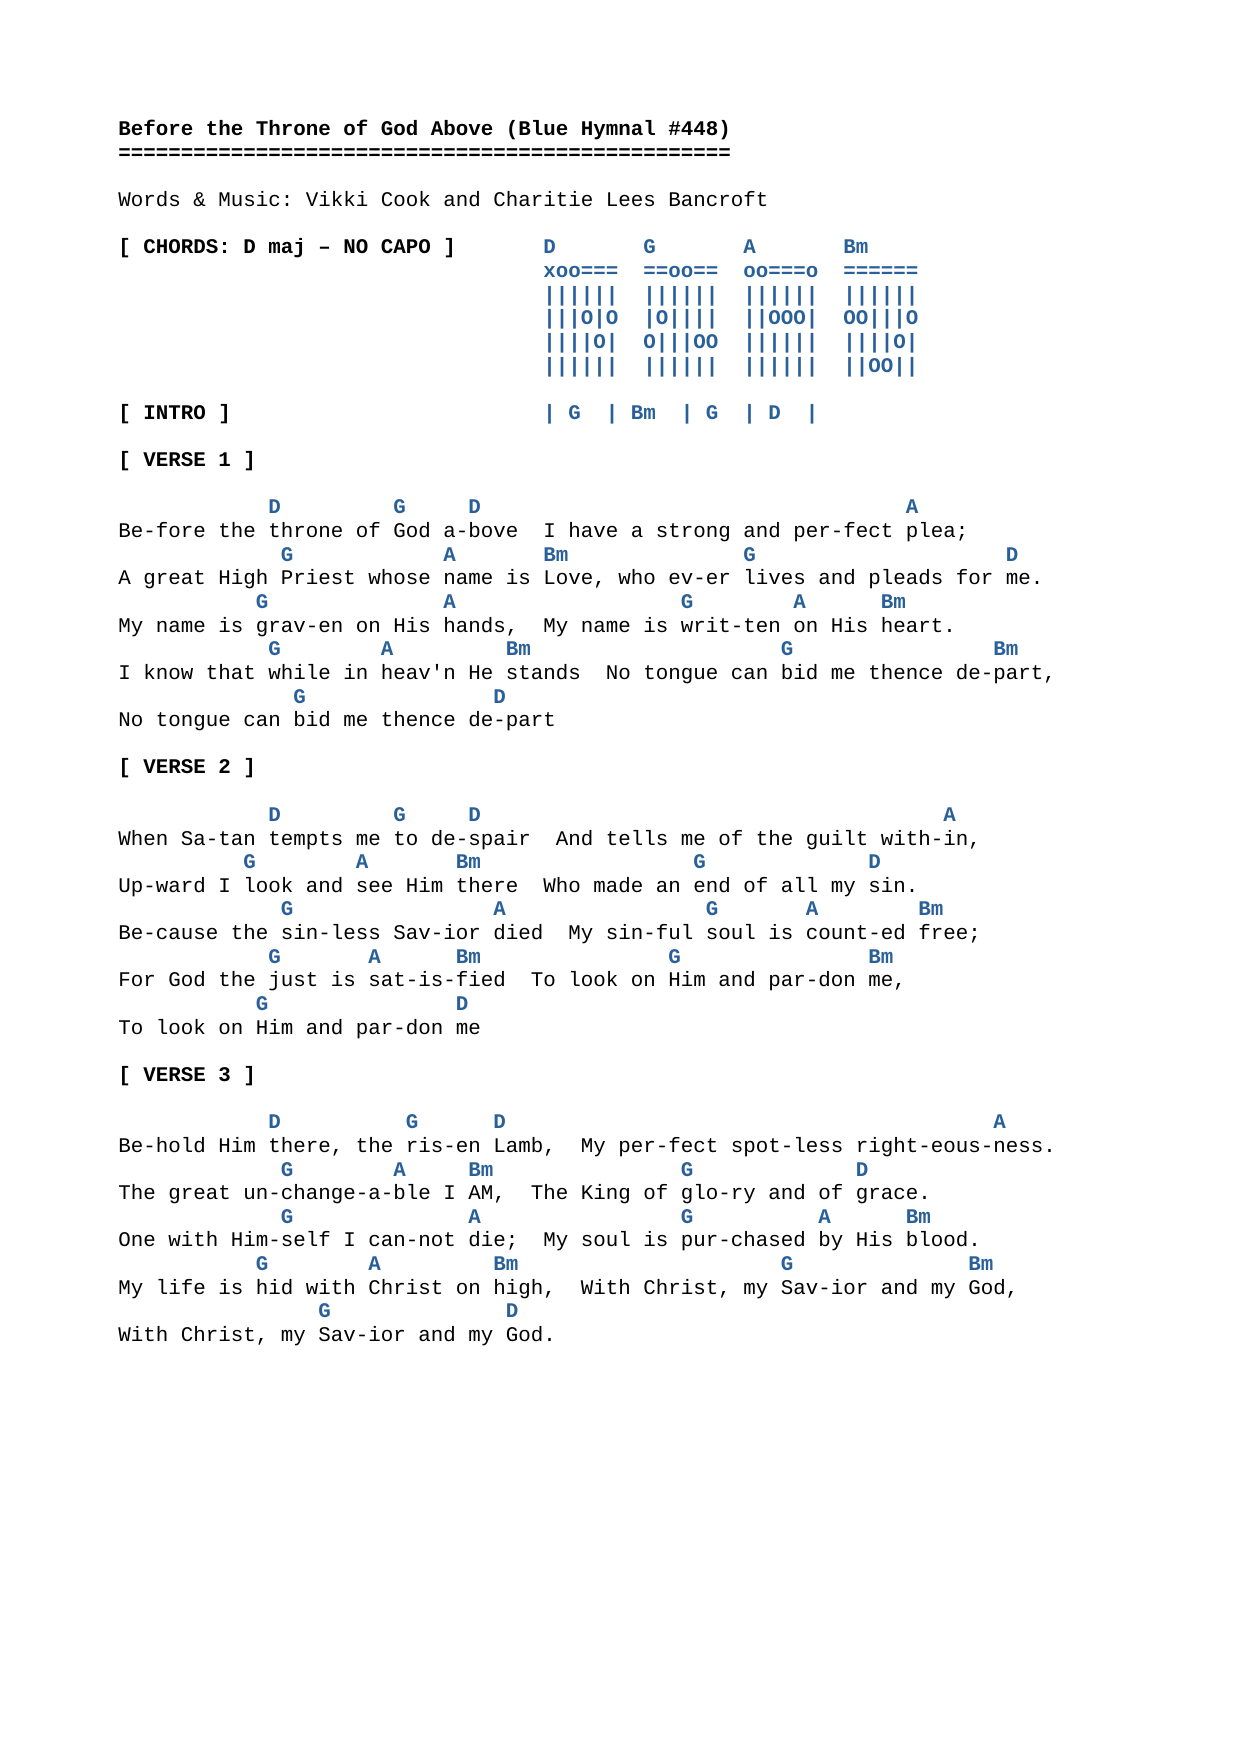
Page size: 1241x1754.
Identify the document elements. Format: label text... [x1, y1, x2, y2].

text ================================================= [118, 142, 1122, 165]
text The great un-change-a-ble I AM, The King of glo-ry and of grace. [118, 1182, 1122, 1206]
text xoo=== ==oo== oo===o ====== [118, 260, 1122, 284]
text |||O|O |O|||| ||OOO| OO|||O [118, 307, 1122, 331]
text Be-fore the throne of God a-bove I have a strong and per-fect plea; [118, 520, 1122, 544]
text Before the Throne of God Above (Blue Hymnal #448) [118, 118, 1122, 142]
text |||||| |||||| |||||| ||OO|| [118, 354, 1122, 378]
text G A Bm G Bm [118, 946, 1122, 969]
text D G D A [118, 1111, 1122, 1135]
text G D [118, 993, 1122, 1017]
text For God the just is sat-is-fied To look on Him and par-don me, [118, 969, 1122, 993]
text My life is hid with Christ on high, With Christ, my Sav-ior and my God, [118, 1277, 1122, 1300]
text [ VERSE 1 ] [118, 449, 1122, 473]
text |||||| |||||| |||||| |||||| [118, 284, 1122, 307]
text My name is grav-en on His hands, My name is writ-ten on His heart. [118, 615, 1122, 638]
text G A Bm G D [118, 544, 1122, 567]
text G A Bm G Bm [118, 1253, 1122, 1277]
text No tongue can bid me thence de-part [118, 709, 1122, 733]
text To look on Him and par-don me [118, 1017, 1122, 1040]
text G D [118, 1300, 1122, 1324]
text [ VERSE 3 ] [118, 1064, 1122, 1088]
text G A G A Bm [118, 1206, 1122, 1229]
text [ INTRO ] | G | Bm | G | D | [118, 402, 1122, 426]
text Words & Music: Vikki Cook and Charitie Lees Bancroft [118, 189, 1122, 213]
text D G D A [118, 804, 1122, 827]
text G A Bm G D [118, 851, 1122, 875]
text G A Bm G Bm [118, 638, 1122, 662]
text G A Bm G D [118, 1158, 1122, 1182]
text D G D A [118, 496, 1122, 520]
text With Christ, my Sav-ior and my God. [118, 1324, 1122, 1348]
text A great High Priest whose name is Love, who ev-er lives and pleads for me. [118, 567, 1122, 591]
text [ VERSE 2 ] [118, 757, 1122, 780]
text When Sa-tan tempts me to de-spair And tells me of the guilt with-in, [118, 827, 1122, 851]
text G A G A Bm [118, 591, 1122, 615]
text One with Him-self I can-not die; My soul is pur-chased by His blood. [118, 1229, 1122, 1253]
text Up-ward I look and see Him there Who made an end of all my sin. [118, 875, 1122, 898]
text G A G A Bm [118, 898, 1122, 922]
text G D [118, 686, 1122, 709]
text [ CHORDS: D maj – NO CAPO ] D G A Bm [118, 236, 1122, 260]
text ||||O| O|||OO |||||| ||||O| [118, 331, 1122, 354]
text Be-hold Him there, the ris-en Lamb, My per-fect spot-less right-eous-ness. [118, 1135, 1122, 1158]
text Be-cause the sin-less Sav-ior died My sin-ful soul is count-ed free; [118, 922, 1122, 946]
text I know that while in heav'n He stands No tongue can bid me thence de-part, [118, 662, 1122, 686]
